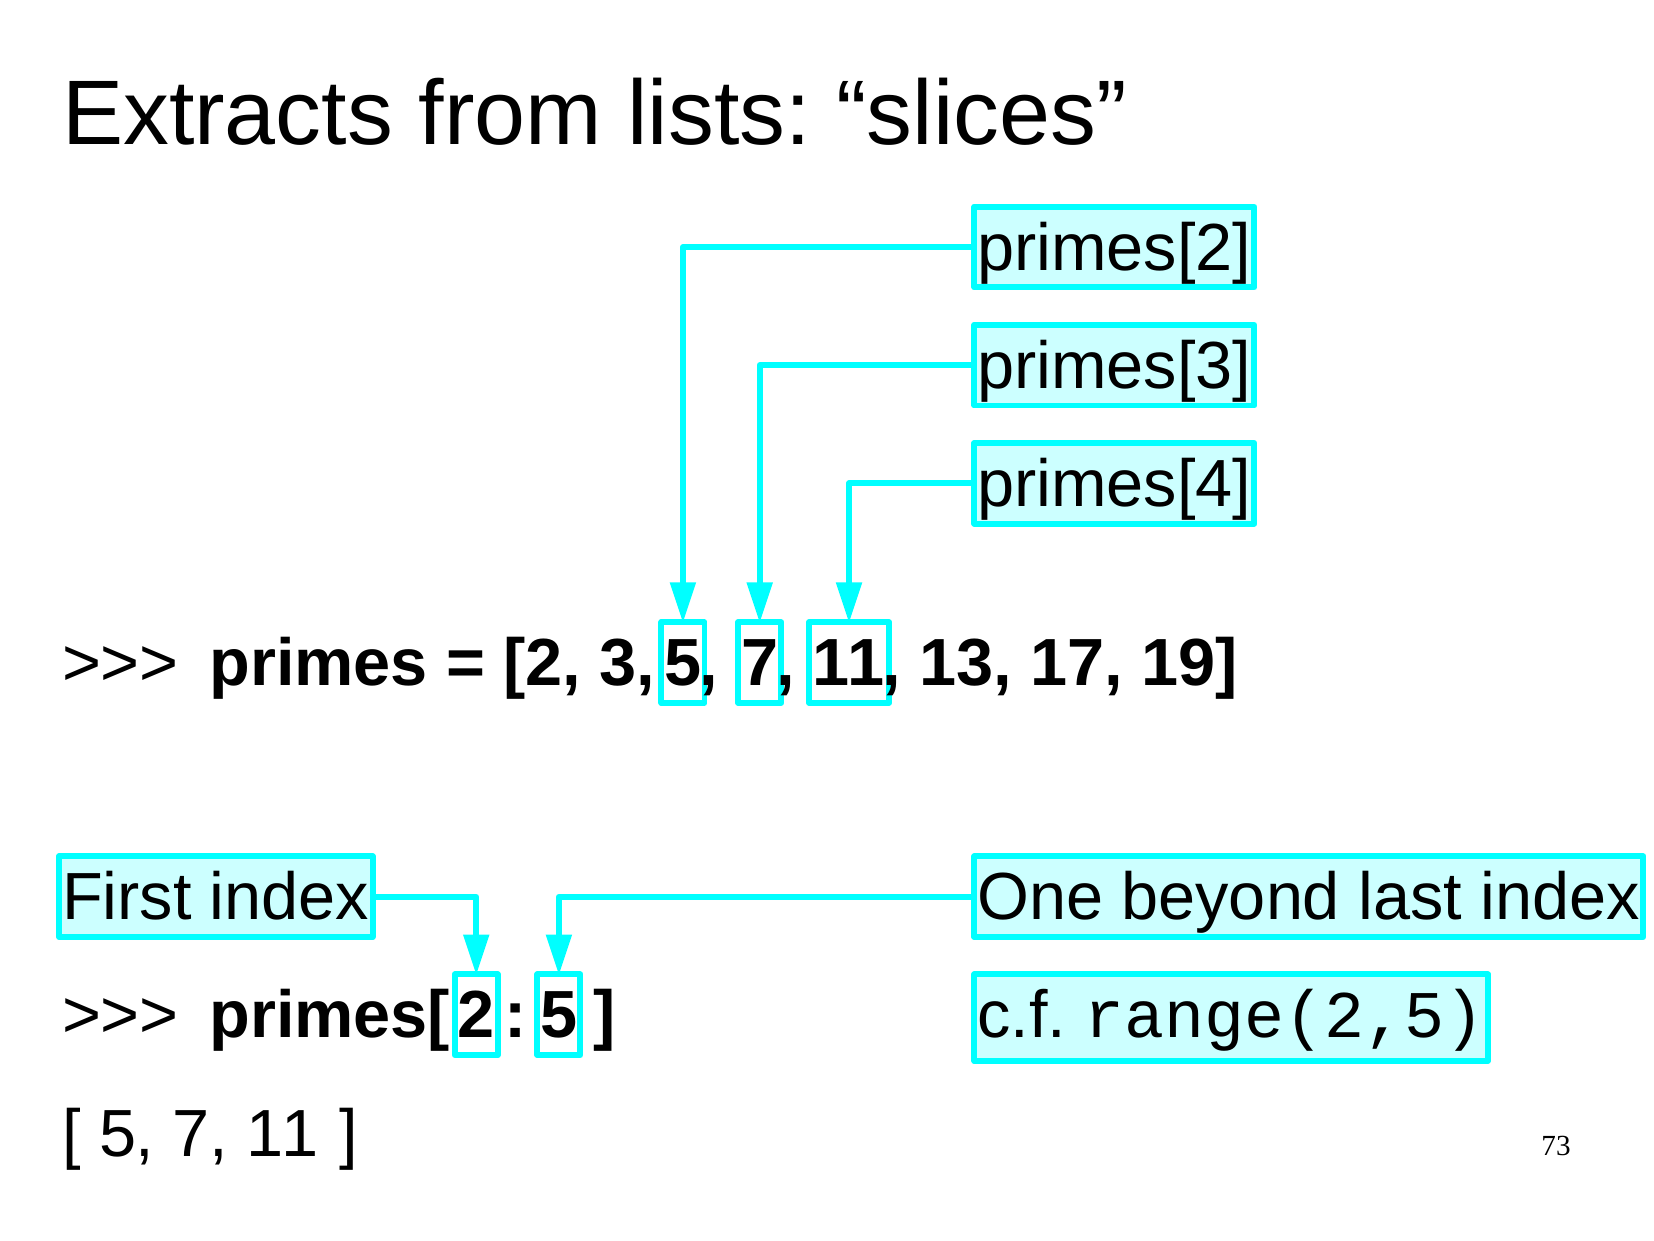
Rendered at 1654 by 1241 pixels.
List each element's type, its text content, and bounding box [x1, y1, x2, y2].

text_box 5 [661, 622, 696, 703]
text_box One beyond last index [974, 856, 1644, 938]
text_box >>> [59, 622, 183, 703]
text_box primes = [2, 3, [206, 622, 659, 703]
text_box 5 [537, 974, 581, 1056]
text_box 7 [738, 622, 773, 703]
text_box primes[3] [974, 324, 1255, 406]
text_box >>> [59, 974, 183, 1056]
text_box ] [590, 974, 619, 1056]
text_box : [501, 974, 531, 1056]
text_box 2 [454, 974, 498, 1056]
text_box primes[ [206, 974, 452, 1056]
text_box 11 [809, 622, 879, 703]
text_box , [696, 622, 722, 703]
text_box Extracts from lists: “slices” [59, 59, 1132, 168]
text_box primes[2] [974, 206, 1255, 288]
text_box primes[4] [974, 442, 1255, 524]
text_box [ 5, 7, 11 ] [59, 1092, 362, 1174]
text_box , 13, 17, 19] [879, 622, 1242, 703]
text_box First index [59, 856, 373, 938]
text_box c.f. range(2,5) [974, 974, 1488, 1061]
text_box , [773, 622, 799, 703]
